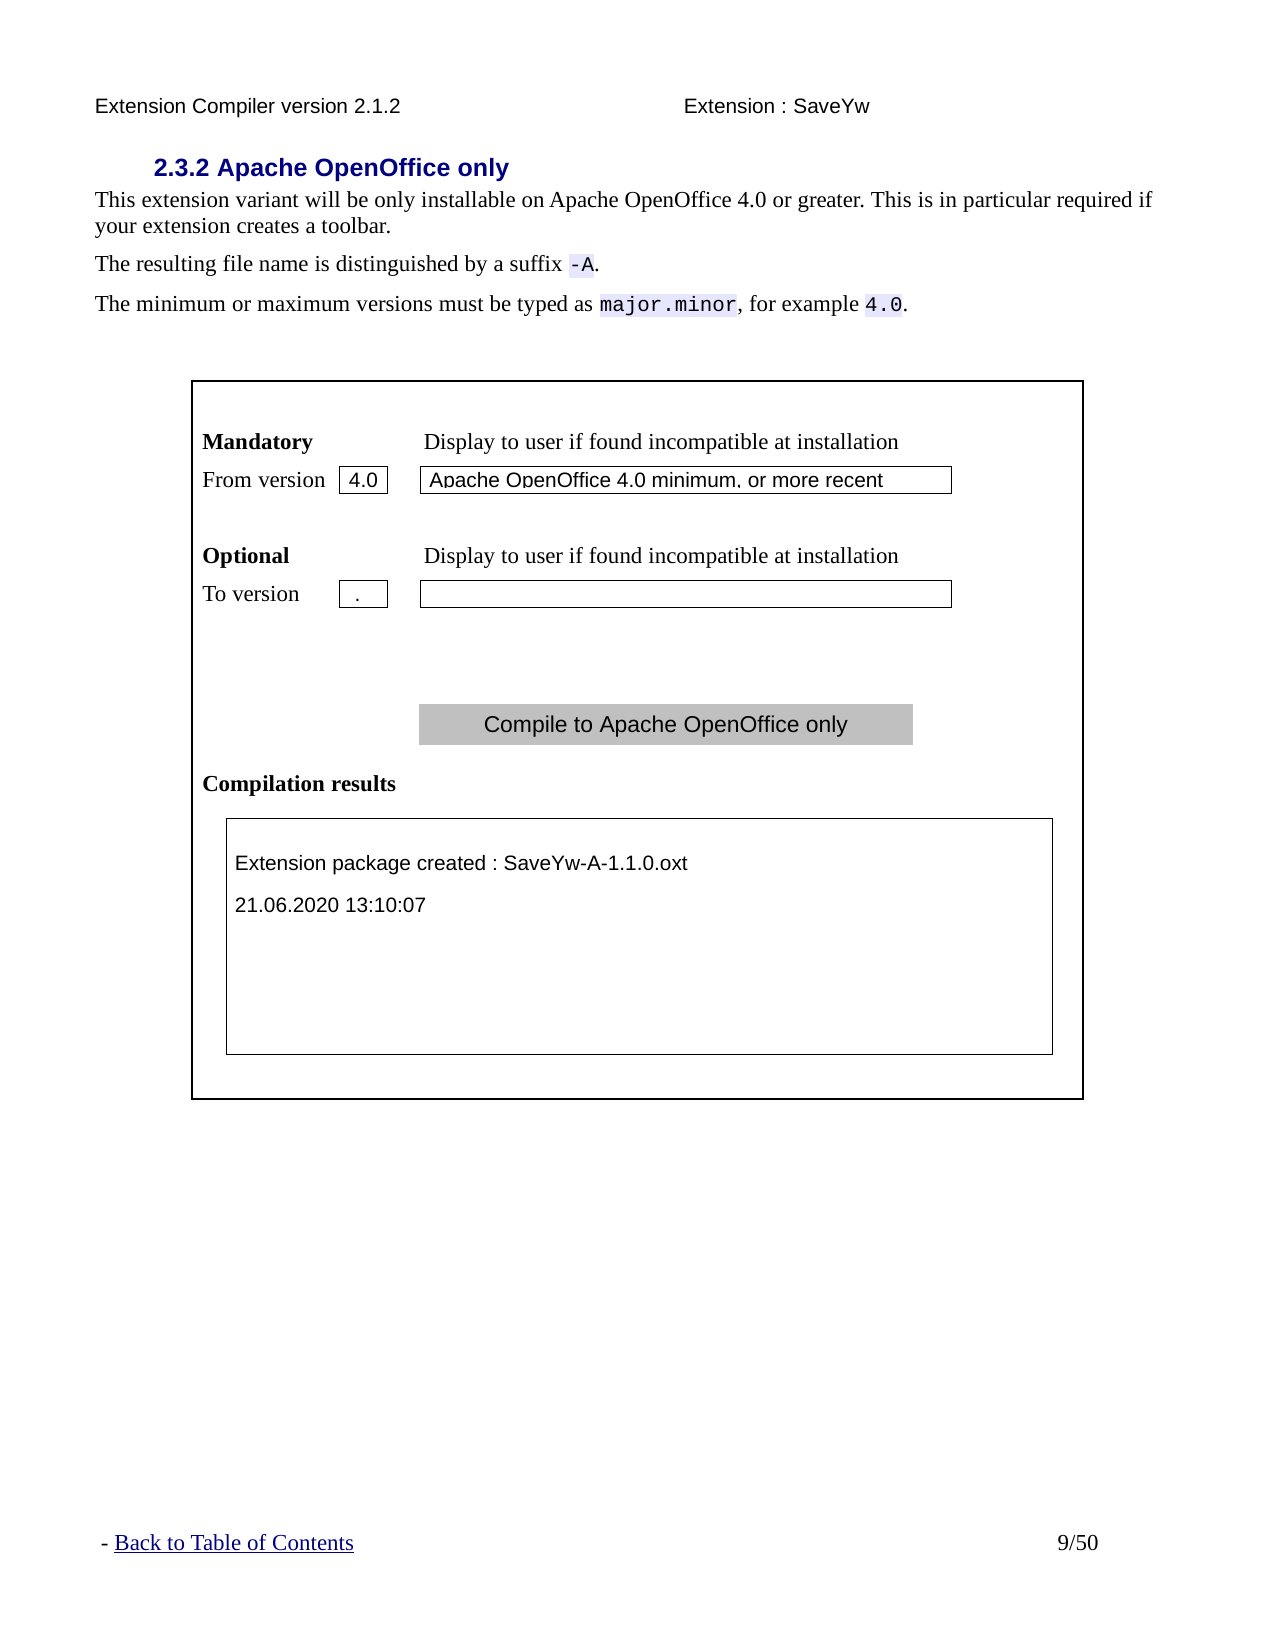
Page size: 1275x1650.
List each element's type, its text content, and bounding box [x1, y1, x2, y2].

subtitle Apache OpenOffice only [153, 153, 1181, 181]
text This extension variant will be only installable on Apache OpenOffice 4.0 or greater. This is in particular required if your extension creates a toolbar. [94, 187, 1181, 238]
text The minimum or maximum versions must be typed as major.minor, for example 4.0. [94, 290, 1181, 317]
text To version [202, 581, 339, 606]
text From version [202, 467, 339, 492]
text [388, 581, 420, 606]
text [388, 467, 420, 492]
text Mandatory Display to user if found incompatible at installation [202, 429, 1073, 454]
text The resulting file name is distinguished by a suffix -A. [94, 251, 1181, 278]
text Compilation results [202, 771, 1073, 796]
text [952, 467, 1073, 492]
text Optional Display to user if found incompatible at installation [202, 543, 1073, 568]
text [952, 581, 1073, 606]
